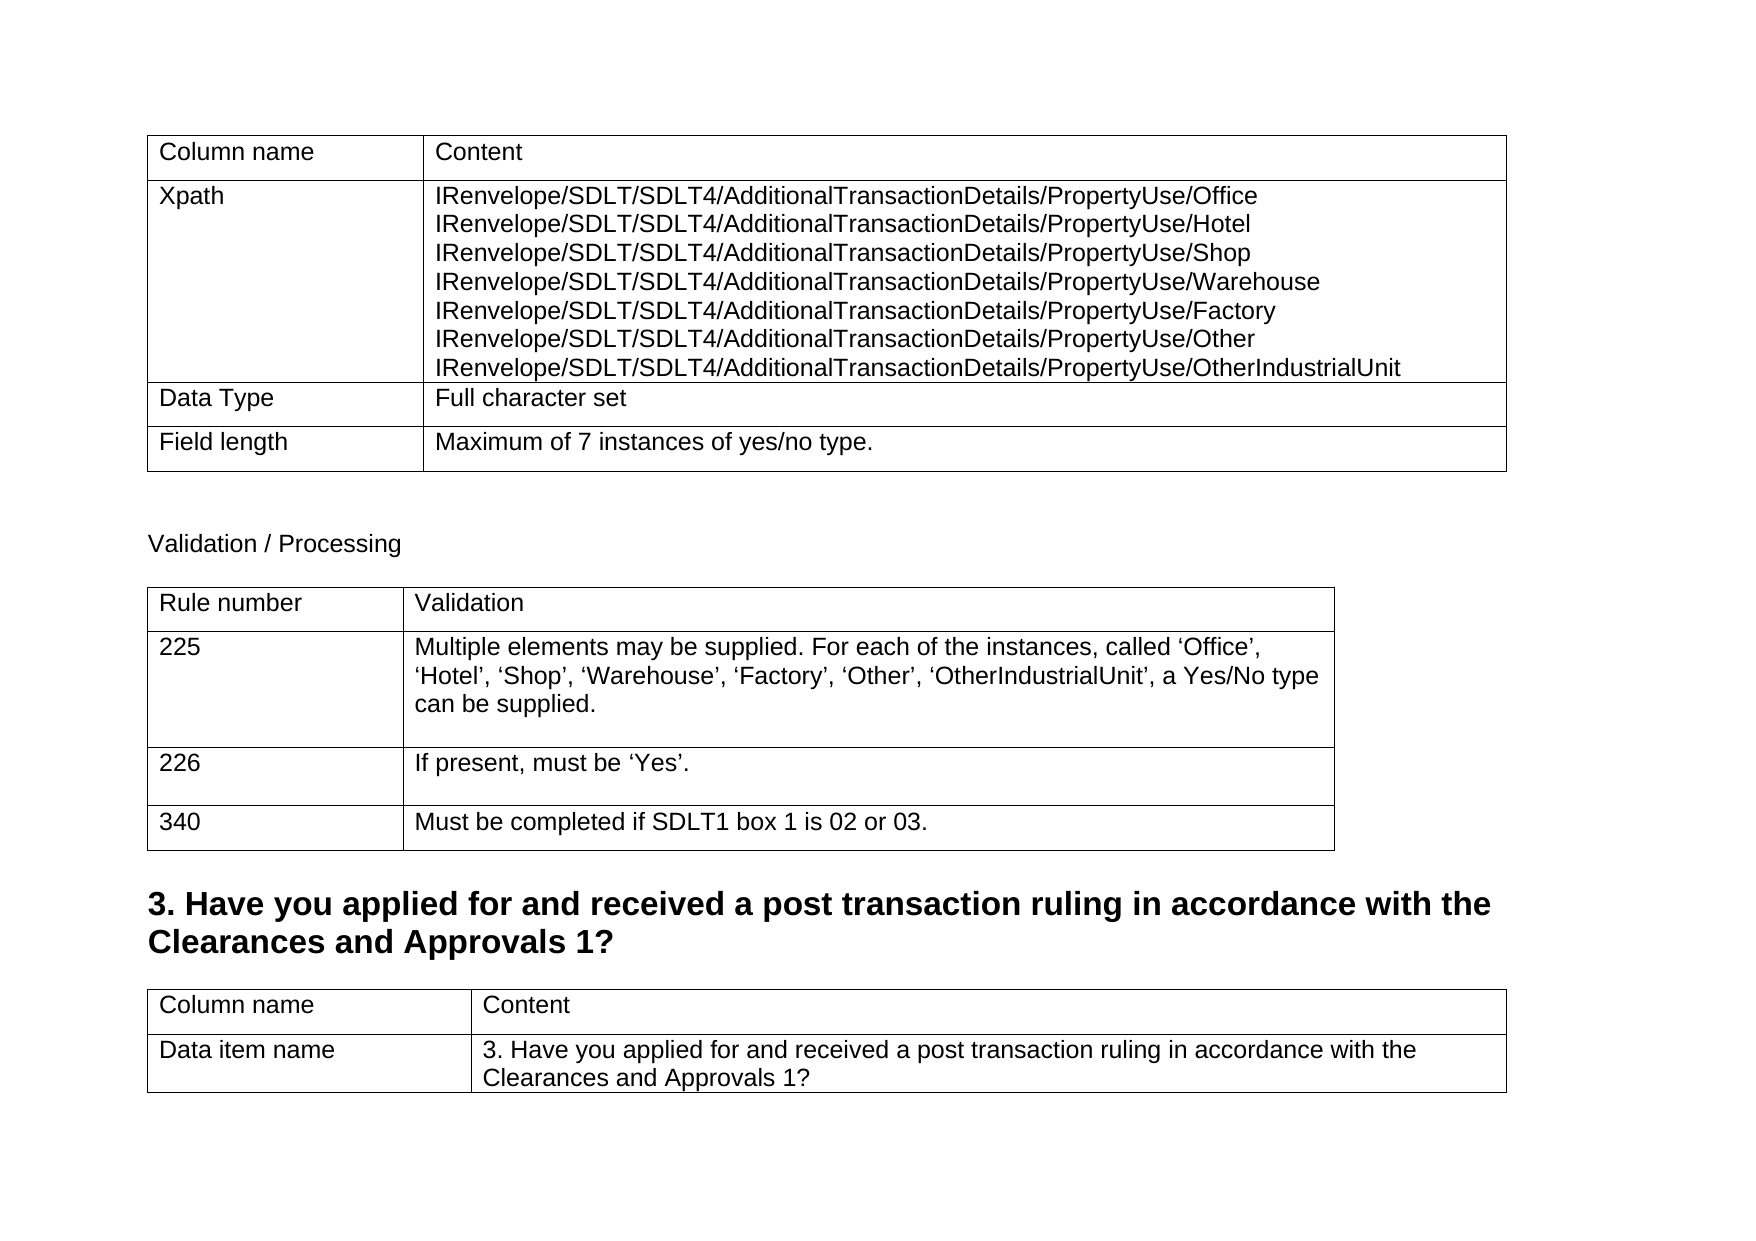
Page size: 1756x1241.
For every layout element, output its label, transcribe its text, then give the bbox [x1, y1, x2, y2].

table_cell Data Type [148, 383, 423, 426]
table_cell Full character set [424, 383, 1506, 426]
table_cell If present, must be ‘Yes’. [404, 748, 1334, 805]
table_header Rule number [148, 588, 403, 631]
table_cell 340 [148, 806, 403, 850]
table_cell 226 [148, 748, 403, 805]
subtitle 3. Have you applied for and received a post transaction ruling in accordance with the Clearances and Approvals 1? [148, 884, 1515, 961]
table_cell Maximum of 7 instances of yes/no type. [424, 427, 1506, 471]
table_cell 3. Have you applied for and received a post transaction ruling in accordance with the Clearances and Approvals 1? [472, 1035, 1506, 1092]
table_cell IRenvelope/SDLT/SDLT4/AdditionalTransactionDetails/PropertyUse/Office IRenvelope/SDLT/SDLT4/AdditionalTransactionDetails/PropertyUse/Hotel IRenvelope/SDLT/SDLT4/AdditionalTransactionDetails/PropertyUse/Shop IRenvelope/SDLT/SDLT4/AdditionalTransactionDetails/PropertyUse/Warehouse IRenvelope/SDLT/SDLT4/AdditionalTransactionDetails/PropertyUse/Factory IRenvelope/SDLT/SDLT4/AdditionalTransactionDetails/PropertyUse/Other IRenvelope/SDLT/SDLT4/AdditionalTransactionDetails/PropertyUse/OtherIndustrialUnit [424, 181, 1506, 382]
table_cell Xpath [148, 181, 423, 382]
text Validation / Processing [148, 529, 1515, 558]
table_header Column name [148, 136, 423, 180]
table_cell Must be completed if SDLT1 box 1 is 02 or 03. [404, 806, 1334, 850]
table_header Content [472, 990, 1506, 1033]
table_cell Multiple elements may be supplied. For each of the instances, called ‘Office’, ‘Hotel’, ‘Shop’, ‘Warehouse’, ‘Factory’, ‘Other’, ‘OtherIndustrialUnit’, a Yes/No type can be supplied. [404, 632, 1334, 747]
table_cell Field length [148, 427, 423, 471]
table_header Column name [148, 990, 471, 1033]
table_header Validation [404, 588, 1334, 631]
table_cell 225 [148, 632, 403, 747]
table_cell Data item name [148, 1035, 471, 1092]
table_header Content [424, 136, 1506, 180]
